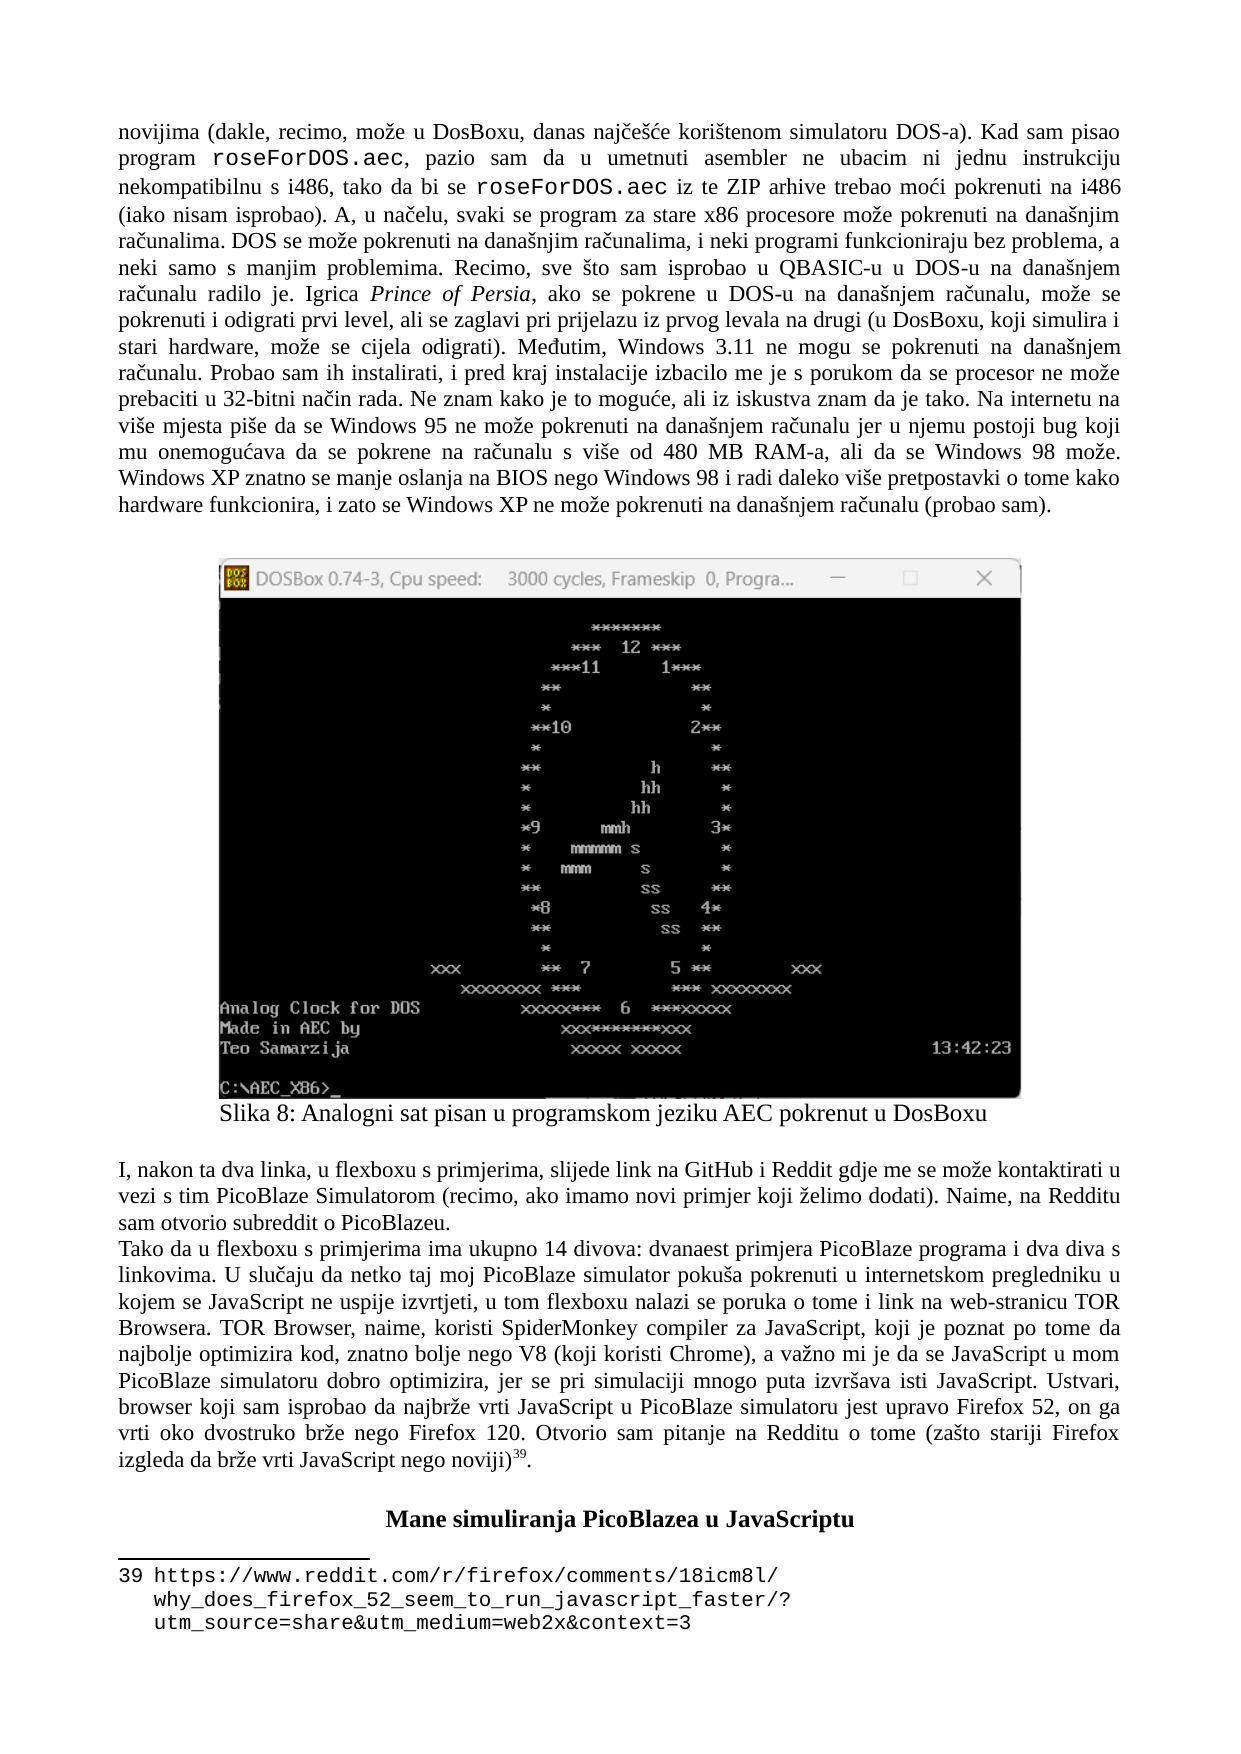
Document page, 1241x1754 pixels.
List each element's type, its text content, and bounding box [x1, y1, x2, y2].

text novijima (dakle, recimo, može u DosBoxu, danas najčešće korištenom simulatoru DOS-a). Kad sam pisao program roseForDOS.aec, pazio sam da u umetnuti asembler ne ubacim ni jednu instrukciju nekompatibilnu s i486, tako da bi se roseForDOS.aec iz te ZIP arhive trebao moći pokrenuti na i486 (iako nisam isprobao). A, u načelu, svaki se program za stare x86 procesore može pokrenuti na današnjim računalima. DOS se može pokrenuti na današnjim računalima, i neki programi funkcioniraju bez problema, a neki samo s manjim problemima. Recimo, sve što sam isprobao u QBASIC-u u DOS-u na današnjem računalu radilo je. Igrica Prince of Persia, ako se pokrene u DOS-u na današnjem računalu, može se pokrenuti i odigrati prvi level, ali se zaglavi pri prijelazu iz prvog levala na drugi (u DosBoxu, koji simulira i stari hardware, može se cijela odigrati). Međutim, Windows 3.11 ne mogu se pokrenuti na današnjem računalu. Probao sam ih instalirati, i pred kraj instalacije izbacilo me je s porukom da se procesor ne može prebaciti u 32-bitni način rada. Ne znam kako je to moguće, ali iz iskustva znam da je tako. Na internetu na više mjesta piše da se Windows 95 ne može pokrenuti na današnjem računalu jer u njemu postoji bug koji mu onemogućava da se pokrene na računalu s više od 480 MB RAM-a, ali da se Windows 98 može. Windows XP znatno se manje oslanja na BIOS nego Windows 98 i radi daleko više pretpostavki o tome kako hardware funkcionira, i zato se Windows XP ne može pokrenuti na današnjem računalu (probao sam). [118, 118, 1122, 517]
text Mane simuliranja PicoBlazea u JavaScriptu [118, 1504, 1122, 1533]
text Slika 8: Analogni sat pisan u programskom jeziku AEC pokrenut u DosBoxu [219, 1099, 1021, 1127]
text Tako da u flexboxu s primjerima ima ukupno 14 divova: dvanaest primjera PicoBlaze programa i dva diva s linkovima. U slučaju da netko taj moj PicoBlaze simulator pokuša pokrenuti u internetskom pregledniku u kojem se JavaScript ne uspije izvrtjeti, u tom flexboxu nalazi se poruka o tome i link na web-stranicu TOR Browsera. TOR Browser, naime, koristi SpiderMonkey compiler za JavaScript, koji je poznat po tome da najbolje optimizira kod, znatno bolje nego V8 (koji koristi Chrome), a važno mi je da se JavaScript u mom PicoBlaze simulatoru dobro optimizira, jer se pri simulaciji mnogo puta izvršava isti JavaScript. Ustvari, browser koji sam isprobao da najbrže vrti JavaScript u PicoBlaze simulatoru jest upravo Firefox 52, on ga vrti oko dvostruko brže nego Firefox 120. Otvorio sam pitanje na Redditu o tome (zašto stariji Firefox izgleda da brže vrti JavaScript nego noviji). [118, 1235, 1122, 1472]
text https://www.reddit.com/r/firefox/comments/18icm8l/why_does_firefox_52_seem_to_run_javascript_faster/?utm_source=share&utm_medium=web2x&context=3 [118, 1565, 1122, 1636]
picture [218, 558, 1022, 1099]
text I, nakon ta dva linka, u flexboxu s primjerima, slijede link na GitHub i Reddit gdje me se može kontaktirati u vezi s tim PicoBlaze Simulatorom (recimo, ako imamo novi primjer koji želimo dodati). Naime, na Redditu sam otvorio subreddit o PicoBlazeu. [118, 1156, 1122, 1235]
